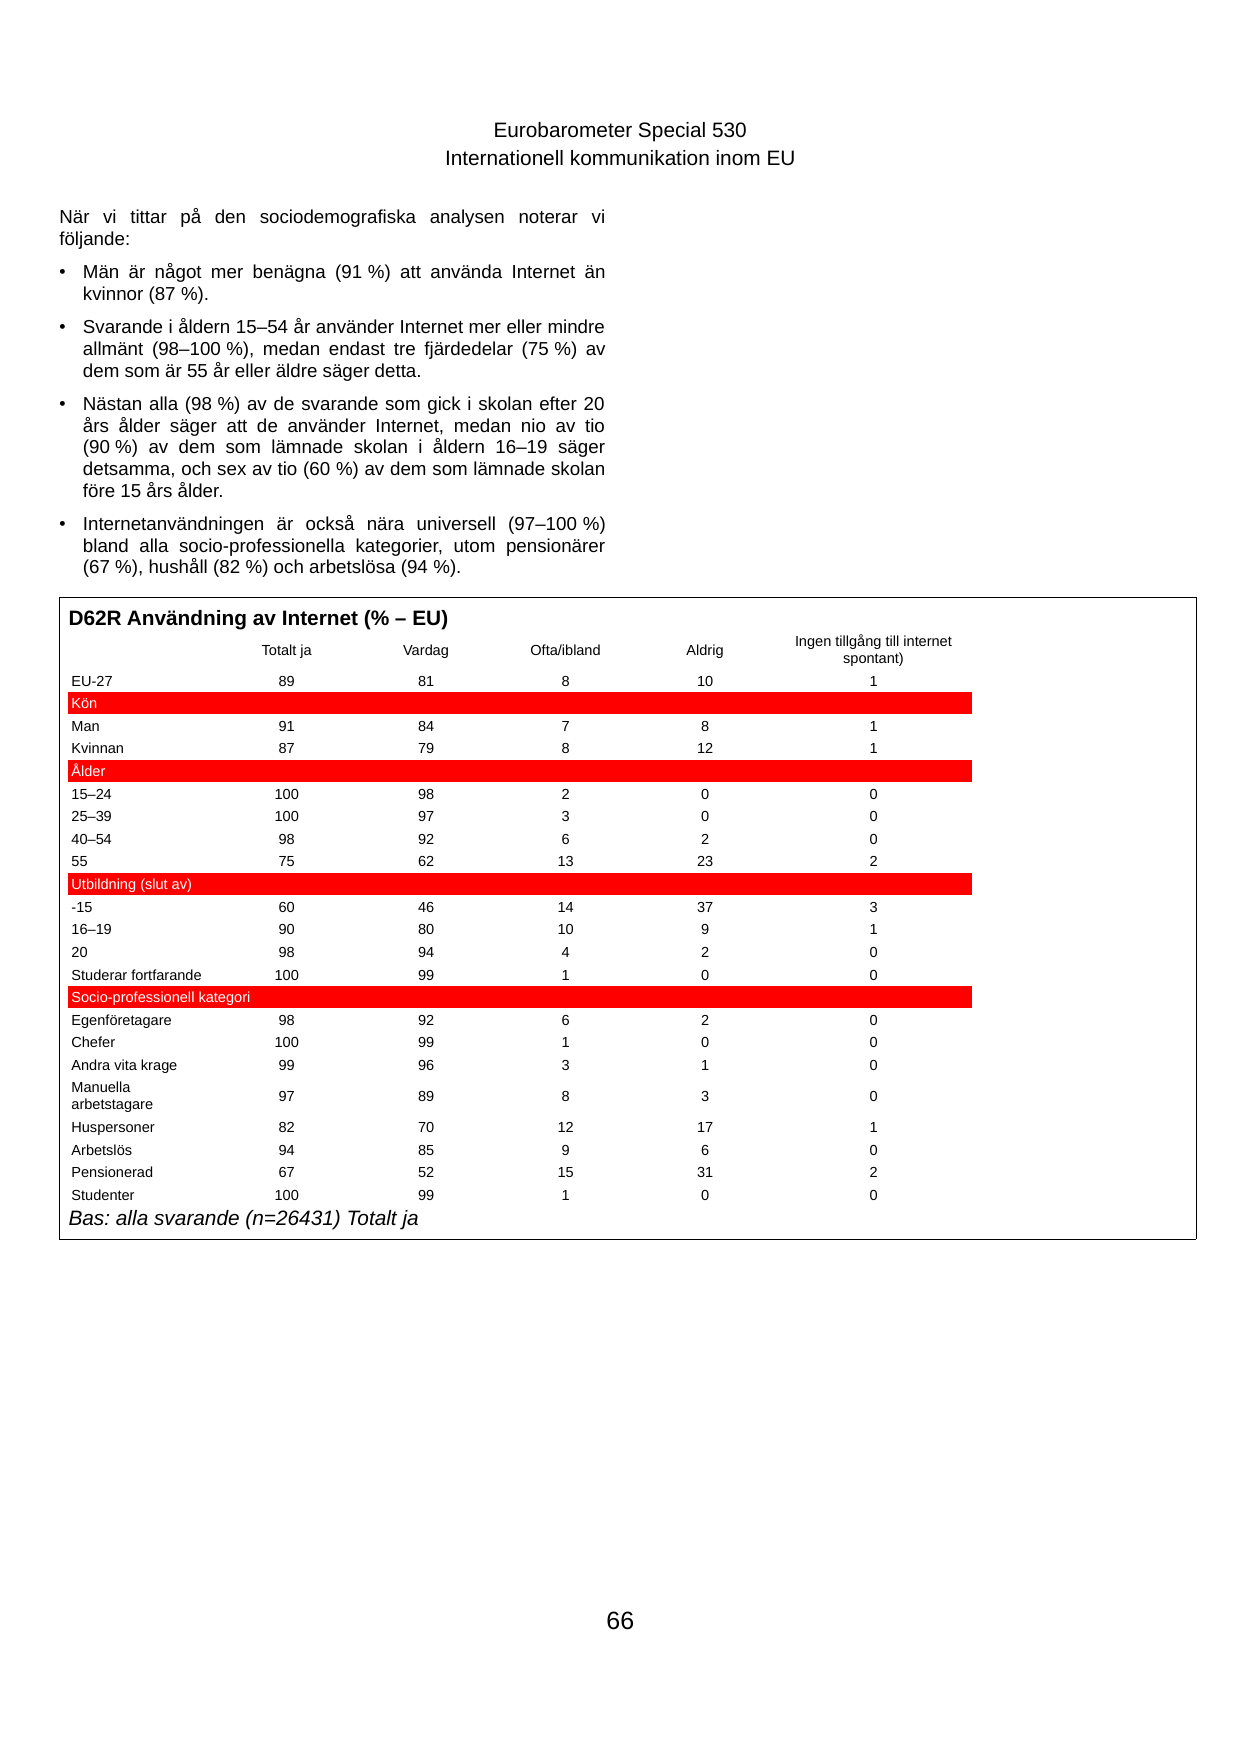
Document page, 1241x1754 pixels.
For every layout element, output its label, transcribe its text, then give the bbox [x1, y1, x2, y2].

table_cell 0 [775, 783, 972, 805]
table_cell 94 [217, 1138, 356, 1161]
table_cell 0 [635, 963, 774, 986]
table_cell 85 [356, 1138, 496, 1161]
table_cell 10 [635, 669, 774, 692]
table_cell 98 [217, 1009, 356, 1031]
table_cell 8 [635, 715, 774, 737]
table_cell 99 [356, 963, 496, 986]
table_cell 0 [775, 828, 972, 850]
table_cell 98 [217, 941, 356, 963]
table_cell 91 [217, 715, 356, 737]
table_cell 94 [356, 941, 496, 963]
table_cell 1 [635, 1054, 774, 1076]
table_cell 3 [635, 1076, 774, 1116]
table_cell 1 [775, 918, 972, 941]
table_cell 100 [217, 805, 356, 828]
table_cell 0 [775, 805, 972, 828]
table_cell 12 [635, 737, 774, 760]
table_cell 23 [635, 850, 774, 873]
table_cell 97 [356, 805, 496, 828]
table_cell 90 [217, 918, 356, 941]
table_cell 55 [68, 850, 217, 873]
table_cell 96 [356, 1054, 496, 1076]
table_cell Egenföretagare [68, 1009, 217, 1031]
table_cell 60 [217, 895, 356, 918]
table_cell 13 [496, 850, 635, 873]
table_cell 14 [496, 895, 635, 918]
list Män är något mer benägna (91 %) att använda Internet än kvinnor (87 %). [59, 261, 605, 304]
table_cell Studenter [68, 1184, 217, 1206]
table_cell 7 [496, 715, 635, 737]
table_cell 89 [217, 669, 356, 692]
table_cell Ålder [68, 760, 972, 782]
table_cell 40–54 [68, 828, 217, 850]
table_cell 87 [217, 737, 356, 760]
table_cell 9 [496, 1138, 635, 1161]
table_cell 2 [635, 1009, 774, 1031]
text Bas: alla svarande (n=26431) Totalt ja [68, 1206, 1187, 1230]
table_cell 1 [775, 1116, 972, 1138]
table_cell 10 [496, 918, 635, 941]
table_cell 0 [635, 805, 774, 828]
table_cell 1 [496, 1184, 635, 1206]
list Svarande i åldern 15–54 år använder Internet mer eller mindre allmänt (98–100 %), medan endast tre fjärdedelar (75 %) av dem som är 55 år eller äldre säger detta. [59, 316, 605, 381]
table_cell 17 [635, 1116, 774, 1138]
table_cell Studerar fortfarande [68, 963, 217, 986]
table_cell 1 [496, 1031, 635, 1054]
table_cell 2 [775, 1161, 972, 1183]
table_cell 81 [356, 669, 496, 692]
table_cell 6 [635, 1138, 774, 1161]
table_cell 8 [496, 737, 635, 760]
table_cell 15 [496, 1161, 635, 1183]
table_header Totalt ja [217, 630, 356, 669]
table_cell 31 [635, 1161, 774, 1183]
table_cell 3 [496, 805, 635, 828]
table_cell 8 [496, 669, 635, 692]
table_cell 0 [775, 1031, 972, 1054]
table_cell 100 [217, 1031, 356, 1054]
table_cell 3 [496, 1054, 635, 1076]
table_cell 0 [775, 963, 972, 986]
table_cell 82 [217, 1116, 356, 1138]
table_cell 89 [356, 1076, 496, 1116]
table_cell 98 [356, 783, 496, 805]
table_cell 100 [217, 1184, 356, 1206]
table_cell Utbildning (slut av) [68, 873, 972, 895]
table_cell Huspersoner [68, 1116, 217, 1138]
table_cell 100 [217, 963, 356, 986]
table_cell Man [68, 715, 217, 737]
table_cell Pensionerad [68, 1161, 217, 1183]
text D62R Användning av Internet (% – EU) [68, 606, 1187, 630]
table_cell 75 [217, 850, 356, 873]
table_header Aldrig [635, 630, 774, 669]
table_cell 99 [356, 1031, 496, 1054]
table_cell 0 [775, 1054, 972, 1076]
table_cell 1 [775, 737, 972, 760]
table_header Vardag [356, 630, 496, 669]
table_cell -15 [68, 895, 217, 918]
table_cell 12 [496, 1116, 635, 1138]
table_cell 67 [217, 1161, 356, 1183]
table_cell 1 [775, 669, 972, 692]
table_cell 1 [775, 715, 972, 737]
table_cell 2 [775, 850, 972, 873]
table_cell 98 [217, 828, 356, 850]
list Nästan alla (98 %) av de svarande som gick i skolan efter 20 års ålder säger att de använder Internet, medan nio av tio (90 %) av dem som lämnade skolan i åldern 16–19 säger detsamma, och sex av tio (60 %) av dem som lämnade skolan före 15 års ålder. [59, 393, 605, 501]
table_header [68, 630, 217, 669]
table_cell 6 [496, 828, 635, 850]
table_cell 16–19 [68, 918, 217, 941]
table_cell 70 [356, 1116, 496, 1138]
table_cell 0 [635, 1031, 774, 1054]
table_cell 80 [356, 918, 496, 941]
table_cell 0 [775, 941, 972, 963]
table_cell 2 [496, 783, 635, 805]
table_cell 2 [635, 941, 774, 963]
table_cell 92 [356, 1009, 496, 1031]
table_cell Chefer [68, 1031, 217, 1054]
table_cell Arbetslös [68, 1138, 217, 1161]
table_cell 9 [635, 918, 774, 941]
table_cell Andra vita krage [68, 1054, 217, 1076]
table_cell 0 [775, 1076, 972, 1116]
table_cell 0 [635, 783, 774, 805]
table_cell 3 [775, 895, 972, 918]
table_cell 6 [496, 1009, 635, 1031]
table_cell Socio-professionell kategori [68, 986, 972, 1008]
table_cell Kön [68, 692, 972, 714]
table_cell 0 [775, 1009, 972, 1031]
table_header Ingen tillgång till internet spontant) [775, 630, 972, 669]
table_cell 99 [356, 1184, 496, 1206]
table_header Ofta/ibland [496, 630, 635, 669]
list Internetanvändningen är också nära universell (97–100 %) bland alla socio-professionella kategorier, utom pensionärer (67 %), hushåll (82 %) och arbetslösa (94 %). [59, 513, 605, 578]
table_cell 52 [356, 1161, 496, 1183]
table_cell EU-27 [68, 669, 217, 692]
table_cell 8 [496, 1076, 635, 1116]
table_cell 100 [217, 783, 356, 805]
table_cell 2 [635, 828, 774, 850]
table_cell 79 [356, 737, 496, 760]
table_cell 62 [356, 850, 496, 873]
table_cell 20 [68, 941, 217, 963]
table_cell 0 [635, 1184, 774, 1206]
table_cell 25–39 [68, 805, 217, 828]
table_cell 46 [356, 895, 496, 918]
table_cell 4 [496, 941, 635, 963]
table_cell 37 [635, 895, 774, 918]
table_cell 0 [775, 1138, 972, 1161]
text När vi tittar på den sociodemografiska analysen noterar vi följande: [59, 206, 605, 249]
table_cell 99 [217, 1054, 356, 1076]
table_cell 0 [775, 1184, 972, 1206]
table_cell 15–24 [68, 783, 217, 805]
table_cell 1 [496, 963, 635, 986]
table_cell 97 [217, 1076, 356, 1116]
table_cell Manuella arbetstagare [68, 1076, 217, 1116]
table_cell 84 [356, 715, 496, 737]
table_cell 92 [356, 828, 496, 850]
table_cell Kvinnan [68, 737, 217, 760]
